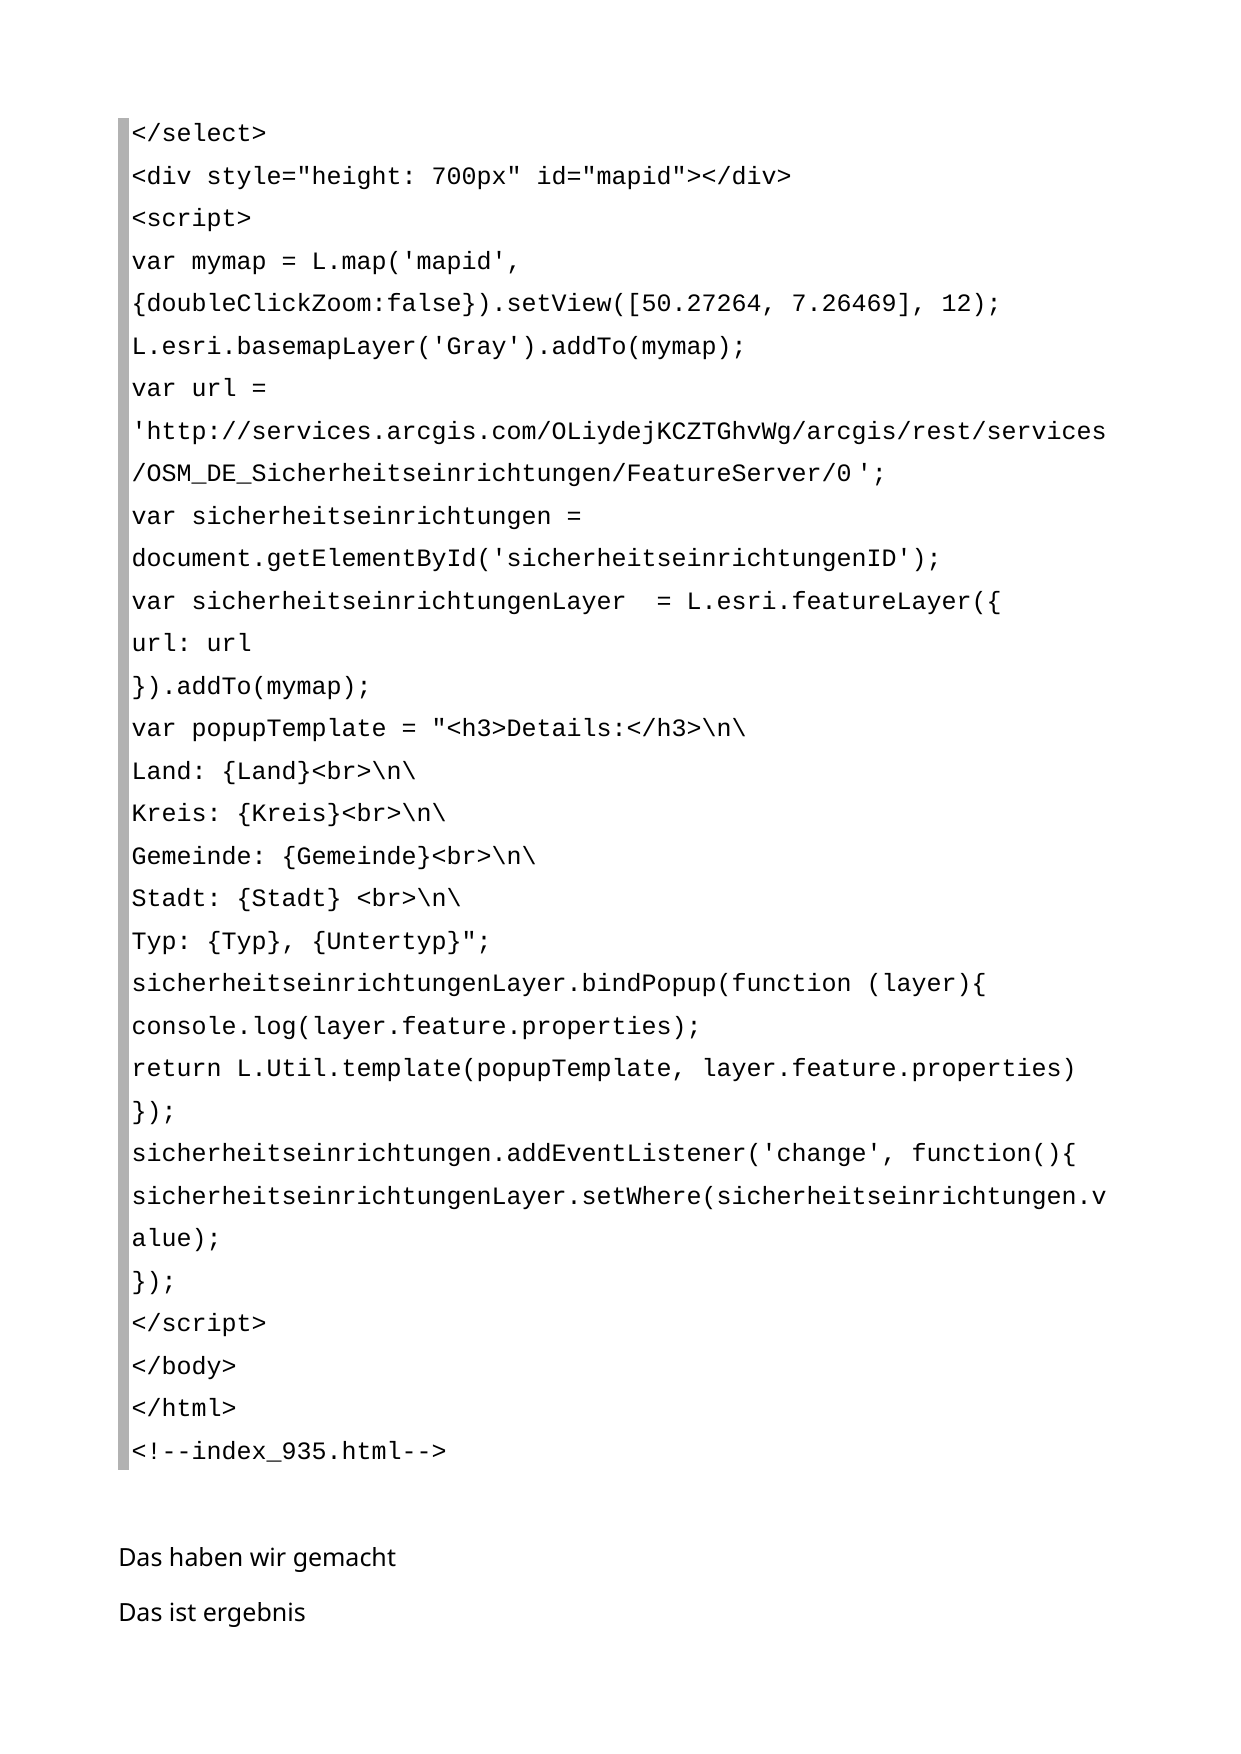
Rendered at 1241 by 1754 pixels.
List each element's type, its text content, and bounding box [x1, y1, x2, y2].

text console.log(layer.feature.properties); [129, 1011, 1122, 1042]
text var sicherheitseinrichtungenLayer = L.esri.featureLayer({ [129, 586, 1122, 617]
text </select> [129, 118, 1122, 149]
text sicherheitseinrichtungenLayer.bindPopup(function (layer){ [129, 968, 1122, 999]
text return L.Util.template(popupTemplate, layer.feature.properties) [129, 1053, 1122, 1084]
text }).addTo(mymap); [129, 671, 1122, 702]
text var url = 'http://services.arcgis.com/OLiydejKCZTGhvWg/arcgis/rest/services/OSM_DE_Sicherheitseinrichtungen/FeatureServer/0 '; [129, 373, 1122, 489]
text </html> [129, 1393, 1122, 1424]
text var mymap = L.map('mapid', {doubleClickZoom:false}).setView([50.27264, 7.26469], 12); [129, 246, 1122, 319]
text Stadt: {Stadt} <br>\n\ [129, 883, 1122, 914]
text <!--index_935.html--> [129, 1436, 1122, 1470]
text Typ: {Typ}, {Untertyp}"; [129, 926, 1122, 957]
text </script> [129, 1308, 1122, 1339]
text </body> [129, 1351, 1122, 1382]
text Gemeinde: {Gemeinde}<br>\n\ [129, 841, 1122, 872]
text Kreis: {Kreis}<br>\n\ [129, 798, 1122, 829]
text <div style="height: 700px" id="mapid"></div> [129, 161, 1122, 192]
text <script> [129, 203, 1122, 234]
text }); [129, 1096, 1122, 1127]
text }); [129, 1266, 1122, 1297]
text url: url [129, 628, 1122, 659]
text Das haben wir gemacht [118, 1539, 1122, 1573]
text Das ist ergebnis [118, 1595, 1122, 1629]
text sicherheitseinrichtungenLayer.setWhere(sicherheitseinrichtungen.value); [129, 1181, 1122, 1254]
text Land: {Land}<br>\n\ [129, 756, 1122, 787]
text var popupTemplate = "<h3>Details:</h3>\n\ [129, 713, 1122, 744]
text L.esri.basemapLayer('Gray').addTo(mymap); [129, 331, 1122, 362]
text var sicherheitseinrichtungen = document.getElementById('sicherheitseinrichtungenID'); [129, 501, 1122, 574]
text sicherheitseinrichtungen.addEventListener('change', function(){ [129, 1138, 1122, 1169]
